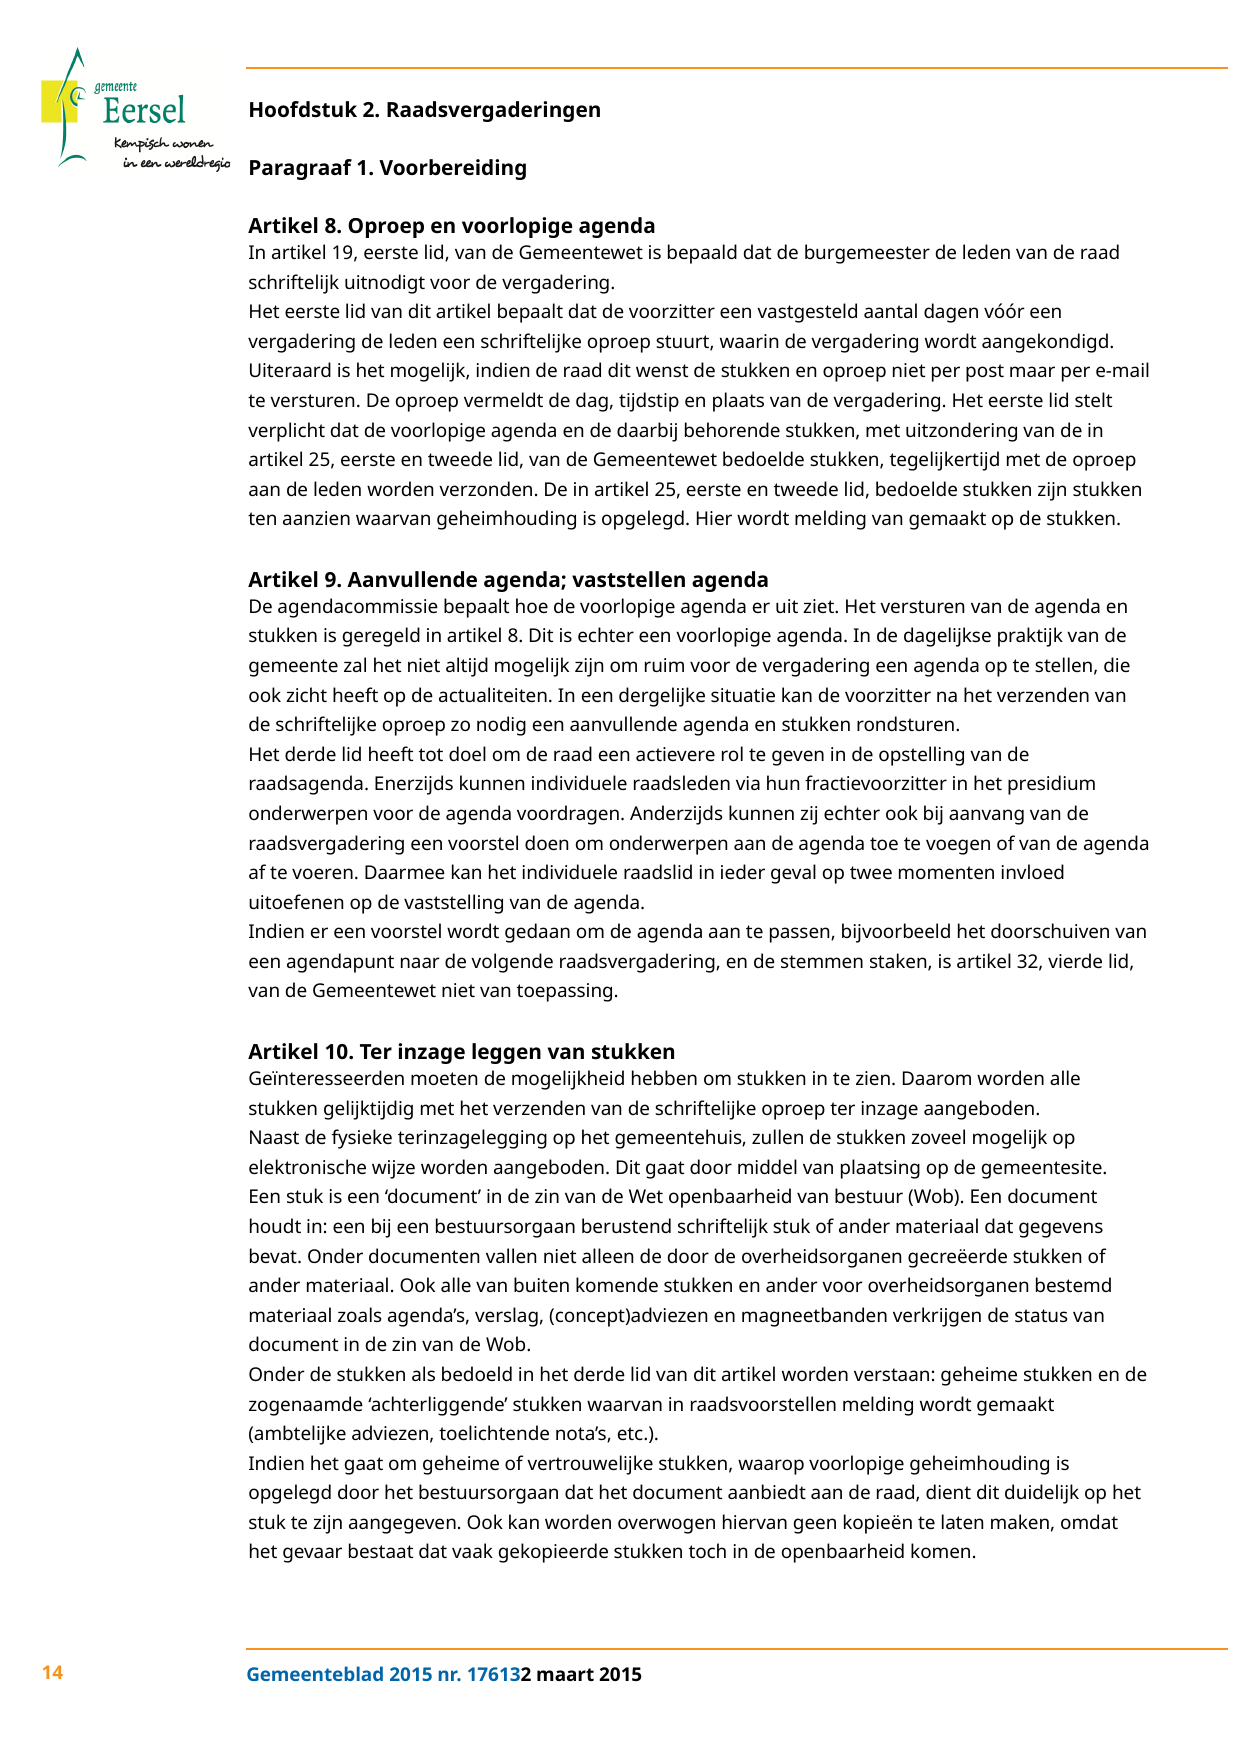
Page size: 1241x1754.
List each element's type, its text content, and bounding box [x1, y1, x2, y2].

text Indien er een voorstel wordt gedaan om de agenda aan te passen, bijvoorbeeld het doorschuiven van een agendapunt naar de volgende raadsvergadering, en de stemmen staken, is artikel 32, vierde lid, van de Gemeentewet niet van toepassing. [248, 918, 1152, 1003]
text Artikel 8. Oproep en voorlopige agenda [248, 211, 1152, 239]
text Artikel 10. Ter inzage leggen van stukken [248, 1037, 1152, 1065]
text Naast de fysieke terinzagelegging op het gemeentehuis, zullen de stukken zoveel mogelijk op elektronische wijze worden aangeboden. Dit gaat door middel van plaatsing op de gemeentesite. [248, 1124, 1152, 1180]
text Het derde lid heeft tot doel om de raad een actievere rol te geven in de opstelling van de raadsagenda. Enerzijds kunnen individuele raadsleden via hun fractievoorzitter in het presidium onderwerpen voor de agenda voordragen. Anderzijds kunnen zij echter ook bij aanvang van de raadsvergadering een voorstel doen om onderwerpen aan de agenda toe te voegen of van de agenda af te voeren. Daarmee kan het individuele raadslid in ieder geval op twee momenten invloed uitoefenen op de vaststelling van de agenda. [248, 741, 1152, 915]
text Geïnteresseerden moeten de mogelijkheid hebben om stukken in te zien. Daarom worden alle stukken gelijktijdig met het verzenden van de schriftelijke oproep ter inzage aangeboden. [248, 1065, 1152, 1121]
text In artikel 19, eerste lid, van de Gemeentewet is bepaald dat de burgemeester de leden van de raad schriftelijk uitnodigt voor de vergadering. [248, 239, 1152, 294]
text Het eerste lid van dit artikel bepaalt dat de voorzitter een vastgesteld aantal dagen vóór een vergadering de leden een schriftelijke oproep stuurt, waarin de vergadering wordt aangekondigd. Uiteraard is het mogelijk, indien de raad dit wenst de stukken en oproep niet per post maar per e-mail te versturen. De oproep vermeldt de dag, tijdstip en plaats van de vergadering. Het eerste lid stelt verplicht dat de voorlopige agenda en de daarbij behorende stukken, met uitzondering van de in artikel 25, eerste en tweede lid, van de Gemeentewet bedoelde stukken, tegelijkertijd met de oproep aan de leden worden verzonden. De in artikel 25, eerste en tweede lid, bedoelde stukken zijn stukken ten aanzien waarvan geheimhouding is opgelegd. Hier wordt melding van gemaakt op de stukken. [248, 298, 1152, 531]
text De agendacommissie bepaalt hoe de voorlopige agenda er uit ziet. Het versturen van de agenda en stukken is geregeld in artikel 8. Dit is echter een voorlopige agenda. In de dagelijkse praktijk van de gemeente zal het niet altijd mogelijk zijn om ruim voor de vergadering een agenda op te stellen, die ook zicht heeft op de actualiteiten. In een dergelijke situatie kan de voorzitter na het verzenden van de schriftelijke oproep zo nodig een aanvullende agenda en stukken rondsturen. [248, 593, 1152, 737]
text Onder de stukken als bedoeld in het derde lid van dit artikel worden verstaan: geheime stukken en de zogenaamde ‘achterliggende’ stukken waarvan in raadsvoorstellen melding wordt gemaakt (ambtelijke adviezen, toelichtende nota’s, etc.). [248, 1361, 1152, 1446]
picture [41, 47, 231, 172]
text Artikel 9. Aanvullende agenda; vaststellen agenda [248, 565, 1152, 593]
text Indien het gaat om geheime of vertrouwelijke stukken, waarop voorlopige geheimhouding is opgelegd door het bestuursorgaan dat het document aanbiedt aan de raad, dient dit duidelijk op het stuk te zijn aangegeven. Ook kan worden overwogen hiervan geen kopieën te laten maken, omdat het gevaar bestaat dat vaak gekopieerde stukken toch in de openbaarheid komen. [248, 1450, 1152, 1564]
text Een stuk is een ‘document’ in de zin van de Wet openbaarheid van bestuur (Wob). Een document houdt in: een bij een bestuursorgaan berustend schriftelijk stuk of ander materiaal dat gegevens bevat. Onder documenten vallen niet alleen de door de overheidsorganen gecreëerde stukken of ander materiaal. Ook alle van buiten komende stukken en ander voor overheidsorganen bestemd materiaal zoals agenda’s, verslag, (concept)adviezen en magneetbanden verkrijgen de status van document in de zin van de Wob. [248, 1184, 1152, 1357]
text Paragraaf 1. Voorbereiding [248, 153, 1152, 181]
text Hoofdstuk 2. Raadsvergaderingen [248, 95, 1152, 123]
